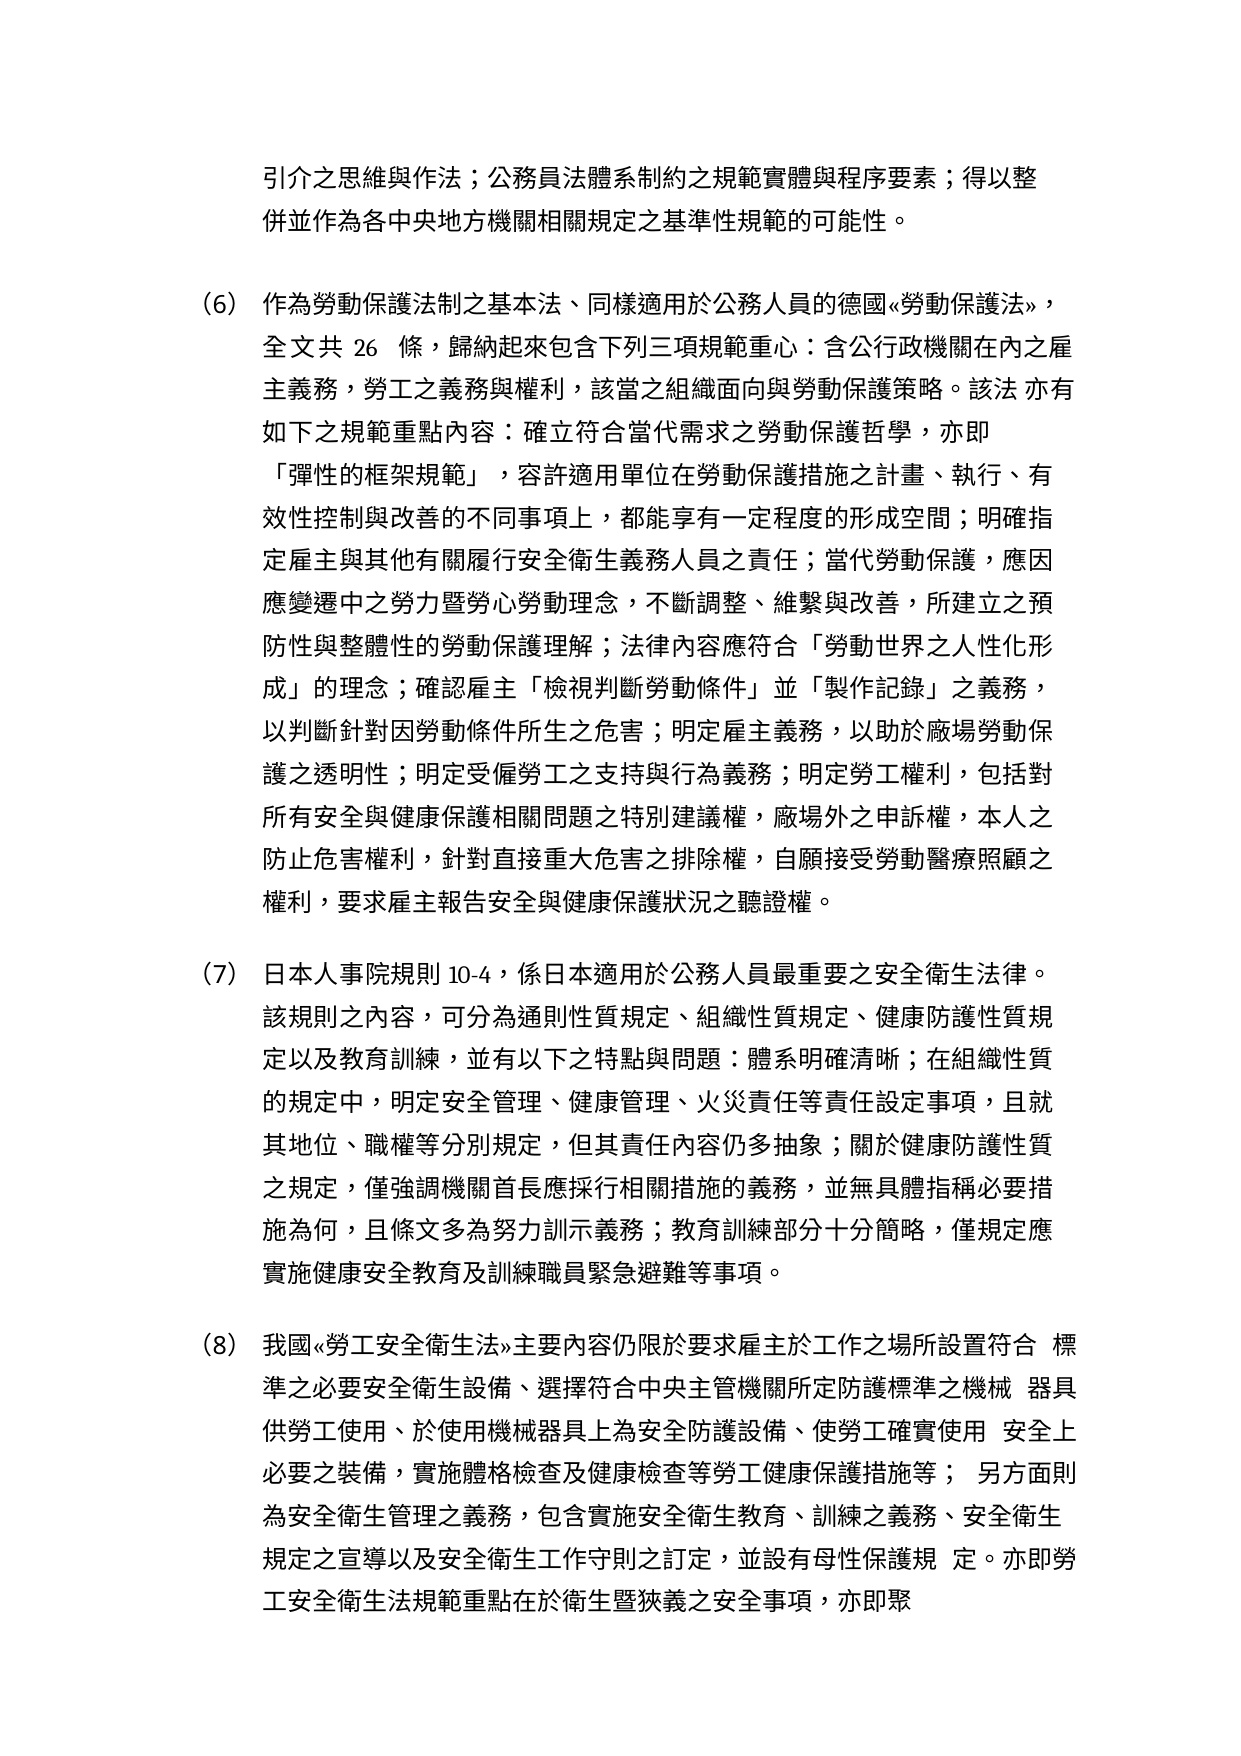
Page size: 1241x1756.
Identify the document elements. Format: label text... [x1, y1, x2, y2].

list 日本人事院規則 10-4，係日本適用於公務人員最重要之安全衛生法律。該規則之內容，可分為通則性質規定、組織性質規定、健康防護性質規定以及教育訓練，並有以下之特點與問題：體系明確清晰；在組織性質的規定中，明定安全管理、健康管理、火災責任等責任設定事項，且就其地位、職權等分別規定，但其責任內容仍多抽象；關於健康防護性質之規定，僅強調機關首長應採行相關措施的義務，並無具體指稱必要措施為何，且條文多為努力訓示義務；教育訓練部分十分簡略，僅規定應實施健康安全教育及訓練職員緊急避難等事項。 [187, 954, 1053, 1290]
list 我國«勞工安全衛生法»主要內容仍限於要求雇主於工作之場所設置符合 標準之必要安全衛生設備、選擇符合中央主管機關所定防護標準之機械 器具供勞工使用、於使用機械器具上為安全防護設備、使勞工確實使用 安全上必要之裝備，實施體格檢查及健康檢查等勞工健康保護措施等； 另方面則為安全衛生管理之義務，包含實施安全衛生教育、訓練之義務、安全衛生規定之宣導以及安全衛生工作守則之訂定，並設有母性保護規 定。亦即勞工安全衛生法規範重點在於衛生暨狹義之安全事項，亦即聚 [187, 1326, 1079, 1618]
text 「彈性的框架規範」，容許適用單位在勞動保護措施之計畫、執行、有效性控制與改善的不同事項上，都能享有一定程度的形成空間；明確指定雇主與其他有關履行安全衛生義務人員之責任；當代勞動保護，應因應變遷中之勞力暨勞心勞動理念，不斷調整、維繫與改善，所建立之預防性與整體性的勞動保護理解；法律內容應符合「勞動世界之人性化形成」的理念；確認雇主「檢視判斷勞動條件」並「製作記錄」之義務， 以判斷針對因勞動條件所生之危害；明定雇主義務，以助於廠場勞動保護之透明性；明定受僱勞工之支持與行為義務；明定勞工權利，包括對所有安全與健康保護相關問題之特別建議權，廠場外之申訴權，本人之防止危害權利，針對直接重大危害之排除權，自願接受勞動醫療照顧之權利，要求雇主報告安全與健康保護狀況之聽證權。 [262, 455, 1053, 919]
list 作為勞動保護法制之基本法、同樣適用於公務人員的德國«勞動保護法»， 全文共 26 條，歸納起來包含下列三項規範重心：含公行政機關在內之雇主義務，勞工之義務與權利，該當之組織面向與勞動保護策略。該法 亦有如下之規範重點內容：確立符合當代需求之勞動保護哲學，亦即 [187, 284, 1078, 449]
text 引介之思維與作法；公務員法體系制約之規範實體與程序要素；得以整併並作為各中央地方機關相關規定之基準性規範的可能性。 [262, 158, 1053, 237]
